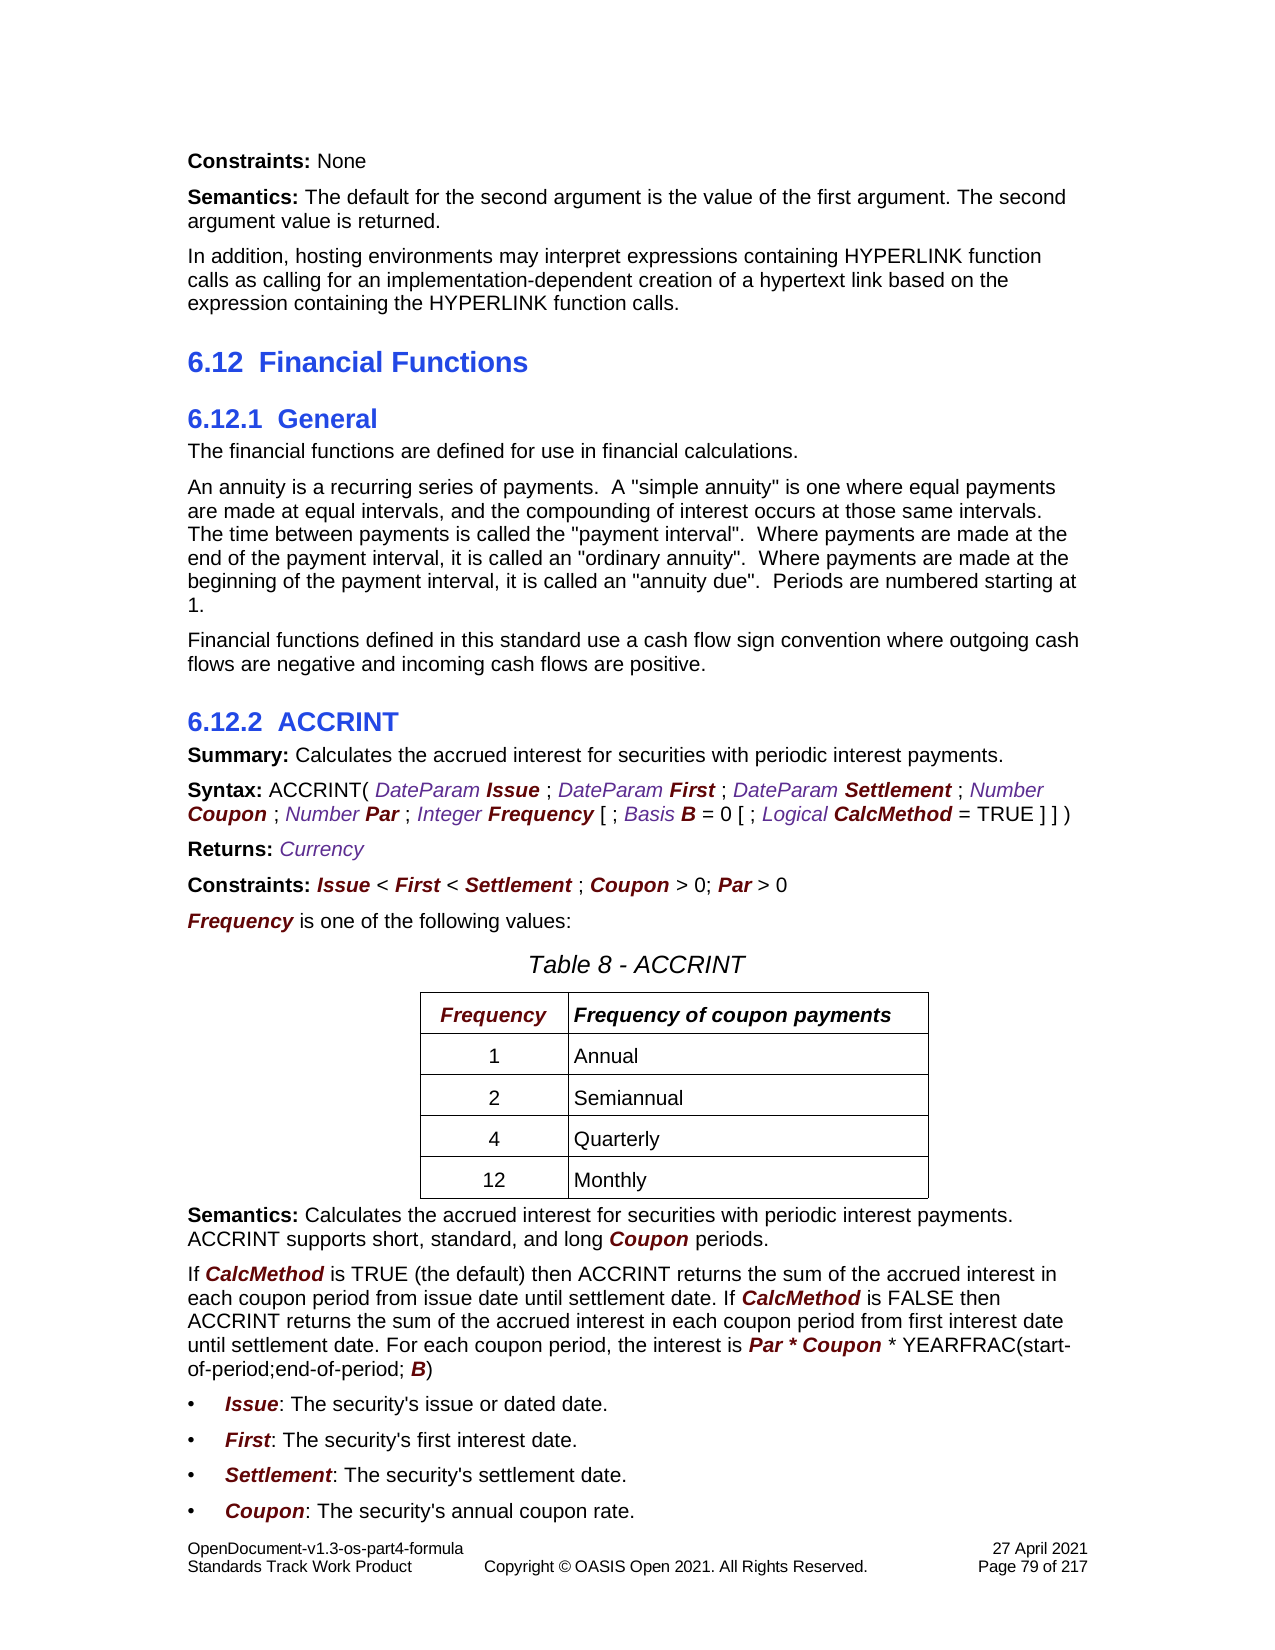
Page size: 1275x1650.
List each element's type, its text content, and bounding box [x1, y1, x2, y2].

text Table 8 - ACCRINT [187, 951, 1088, 979]
text Syntax: ACCRINT( DateParam Issue ; DateParam First ; DateParam Settlement ; Number Coupon ; Number Par ; Integer Frequency [ ; Basis B = 0 [ ; Logical CalcMethod = TRUE ] ] ) [187, 779, 1088, 826]
text Semantics: Calculates the accrued interest for securities with periodic interest payments. ACCRINT supports short, standard, and long Coupon periods. [187, 1204, 1088, 1251]
text If CalcMethod is TRUE (the default) then ACCRINT returns the sum of the accrued interest in each coupon period from issue date until settlement date. If CalcMethod is FALSE then ACCRINT returns the sum of the accrued interest in each coupon period from first interest date until settlement date. For each coupon period, the interest is Par * Coupon * YEARFRAC(start-of-period;end-of-period; B) [187, 1263, 1088, 1381]
table_header Frequency of coupon payments [569, 993, 928, 1033]
table_cell 1 [421, 1034, 568, 1074]
text In addition, hosting environments may interpret expressions containing HYPERLINK function calls as calling for an implementation-dependent creation of a hypertext link based on the expression containing the HYPERLINK function calls. [187, 245, 1088, 315]
subtitle Financial Functions [187, 346, 1088, 379]
list Coupon: The security's annual coupon rate. [187, 1499, 1088, 1523]
text Constraints: Issue < First < Settlement ; Coupon > 0; Par > 0 [187, 873, 1088, 897]
text The financial functions are defined for use in financial calculations. [187, 440, 1088, 463]
table_cell 4 [421, 1116, 568, 1156]
table_cell Quarterly [569, 1116, 928, 1156]
table_cell Annual [569, 1034, 928, 1074]
table_cell Semiannual [569, 1075, 928, 1115]
text Constraints: None [187, 150, 1088, 173]
subtitle General [187, 404, 1088, 434]
table_cell 12 [421, 1157, 568, 1197]
text Summary: Calculates the accrued interest for securities with periodic interest payments. [187, 743, 1088, 767]
table_header Frequency [421, 993, 568, 1033]
table_cell Monthly [569, 1157, 928, 1197]
list Issue: The security's issue or dated date. [187, 1393, 1088, 1416]
text Frequency is one of the following values: [187, 909, 1088, 933]
list Settlement: The security's settlement date. [187, 1464, 1088, 1487]
text Financial functions defined in this standard use a cash flow sign convention where outgoing cash flows are negative and incoming cash flows are positive. [187, 629, 1088, 676]
text An annuity is a recurring series of payments. A "simple annuity" is one where equal payments are made at equal intervals, and the compounding of interest occurs at those same intervals. The time between payments is called the "payment interval". Where payments are made at the end of the payment interval, it is called an "ordinary annuity". Where payments are made at the beginning of the payment interval, it is called an "annuity due". Periods are numbered starting at 1. [187, 476, 1088, 617]
subtitle ACCRINT [187, 707, 1088, 737]
text Returns: Currency [187, 838, 1088, 861]
text Semantics: The default for the second argument is the value of the first argument. The second argument value is returned. [187, 186, 1088, 233]
list First: The security's first interest date. [187, 1428, 1088, 1452]
table_cell 2 [421, 1075, 568, 1115]
